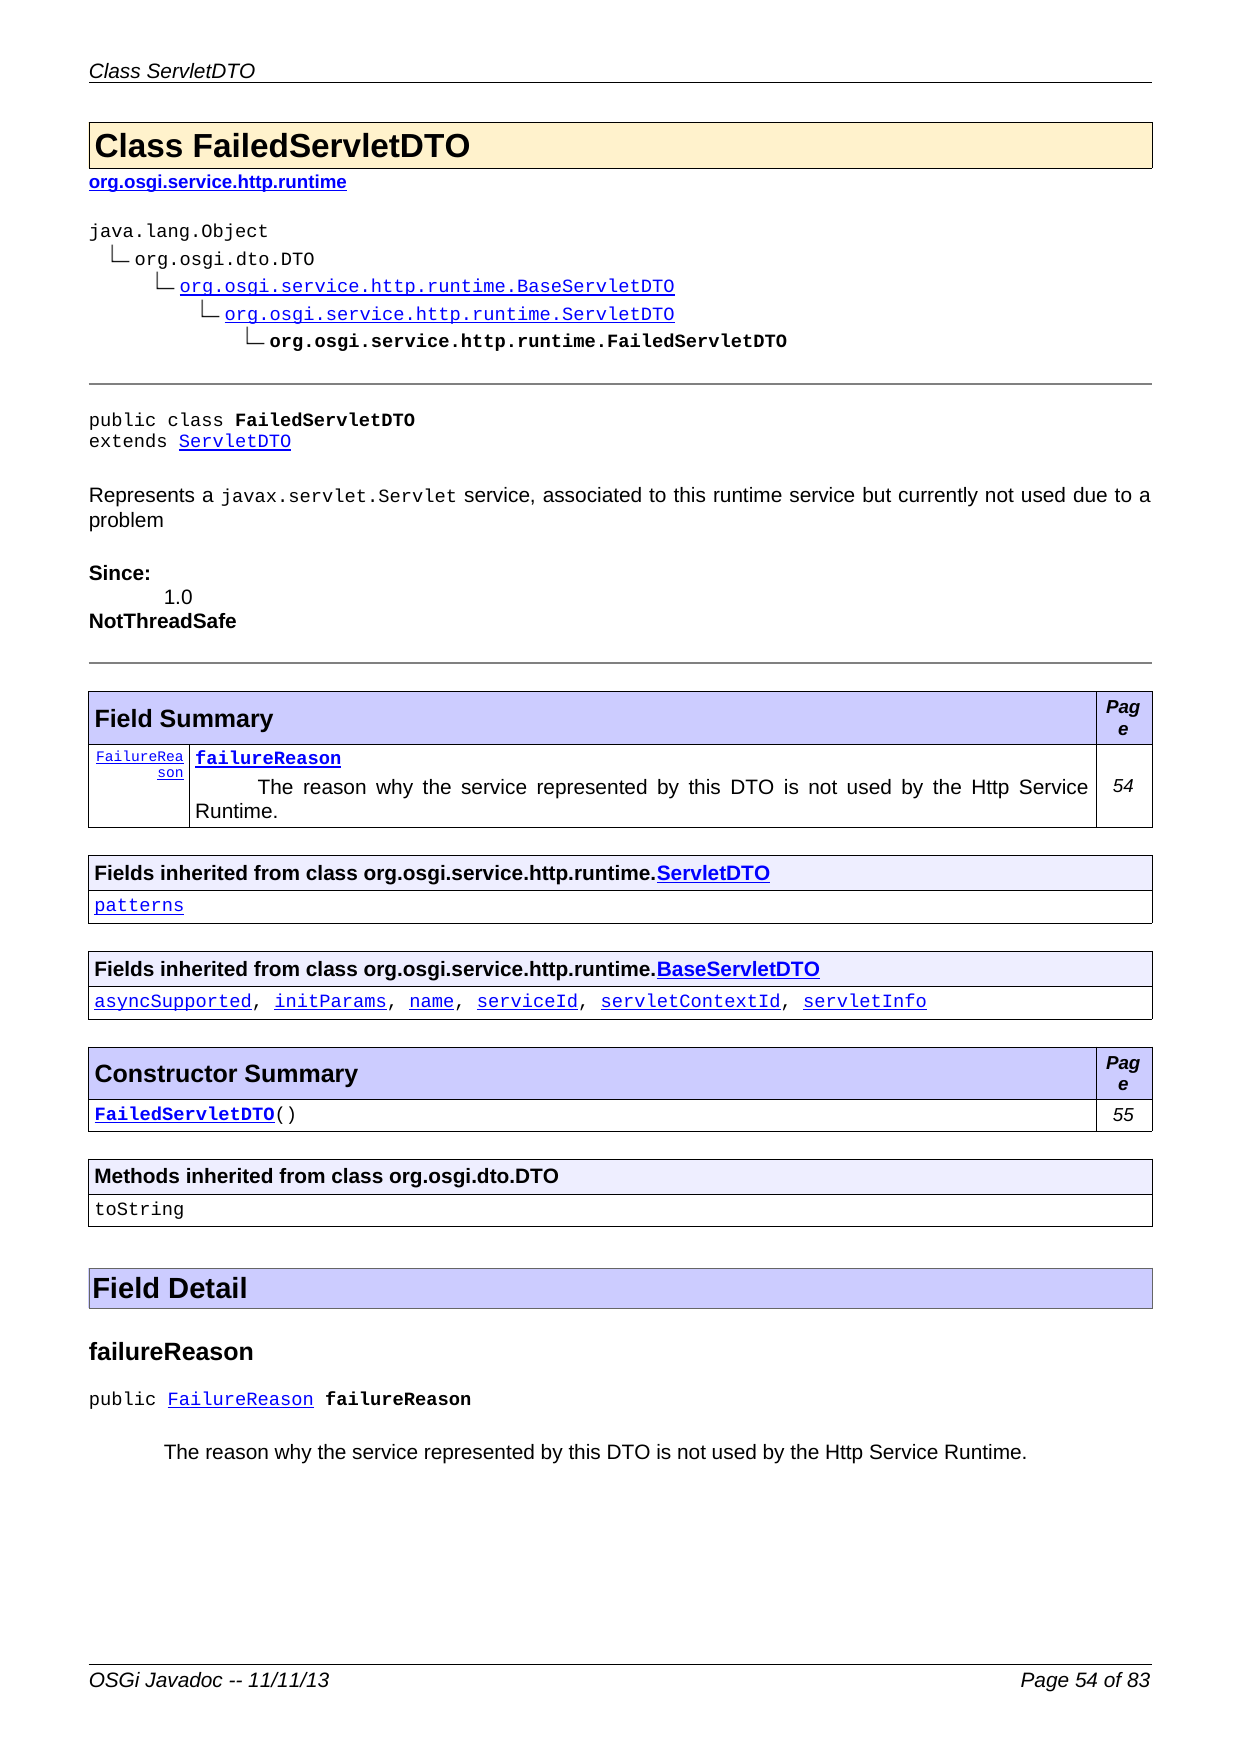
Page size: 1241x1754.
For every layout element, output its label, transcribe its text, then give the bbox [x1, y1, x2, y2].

table_cell asyncSupported, initParams, name, serviceId, servletContextId, servletInfo [89, 987, 1152, 1019]
picture [111, 243, 135, 266]
table_cell patterns [89, 891, 1152, 923]
table_header Page [1097, 1048, 1152, 1099]
picture [246, 325, 270, 348]
table_header Methods inherited from class org.osgi.dto.DTO [89, 1160, 1152, 1194]
picture [201, 298, 225, 321]
text extends ServletDTO [88, 432, 1152, 453]
table_cell FailedServletDTO() [89, 1100, 1096, 1131]
table_cell FailureReason [89, 745, 189, 827]
table_header Fields inherited from class org.osgi.service.http.runtime.ServletDTO [89, 856, 1152, 890]
subtitle Class FailedServletDTO [90, 123, 1152, 168]
text org.osgi.service.http.runtime.BaseServletDTO [88, 271, 1152, 298]
text java.lang.Object [88, 222, 1152, 243]
table_header Page [1097, 692, 1152, 744]
table_header Constructor Summary [89, 1048, 1096, 1099]
text org.osgi.service.http.runtime.FailedServletDTO [88, 326, 1152, 353]
text The reason why the service represented by this DTO is not used by the Http Service Runtime. [163, 1440, 1152, 1464]
table_cell failureReason The reason why the service represented by this DTO is not used by the Http Service Runtime. [190, 745, 1096, 827]
subtitle Field Detail [90, 1269, 1152, 1308]
text org.osgi.service.http.runtime [88, 171, 1152, 193]
subtitle failureReason [88, 1337, 1152, 1366]
picture [156, 270, 180, 293]
text org.osgi.service.http.runtime.ServletDTO [88, 298, 1152, 326]
table_cell [1097, 1100, 1152, 1131]
text NotThreadSafe [88, 609, 1152, 633]
table_cell [1097, 745, 1152, 827]
table_header Field Summary [89, 692, 1096, 744]
text 1.0 [163, 585, 1152, 609]
text public FailureReason failureReason [88, 1390, 1152, 1411]
table_cell toString [89, 1195, 1152, 1226]
table_header Fields inherited from class org.osgi.service.http.runtime.BaseServletDTO [89, 952, 1152, 986]
text Represents a javax.servlet.Servlet service, associated to this runtime service but currently not used due to a problem [88, 482, 1152, 532]
text Since: [88, 561, 1152, 585]
text public class FailedServletDTO [88, 411, 1152, 432]
text org.osgi.dto.DTO [88, 243, 1152, 271]
